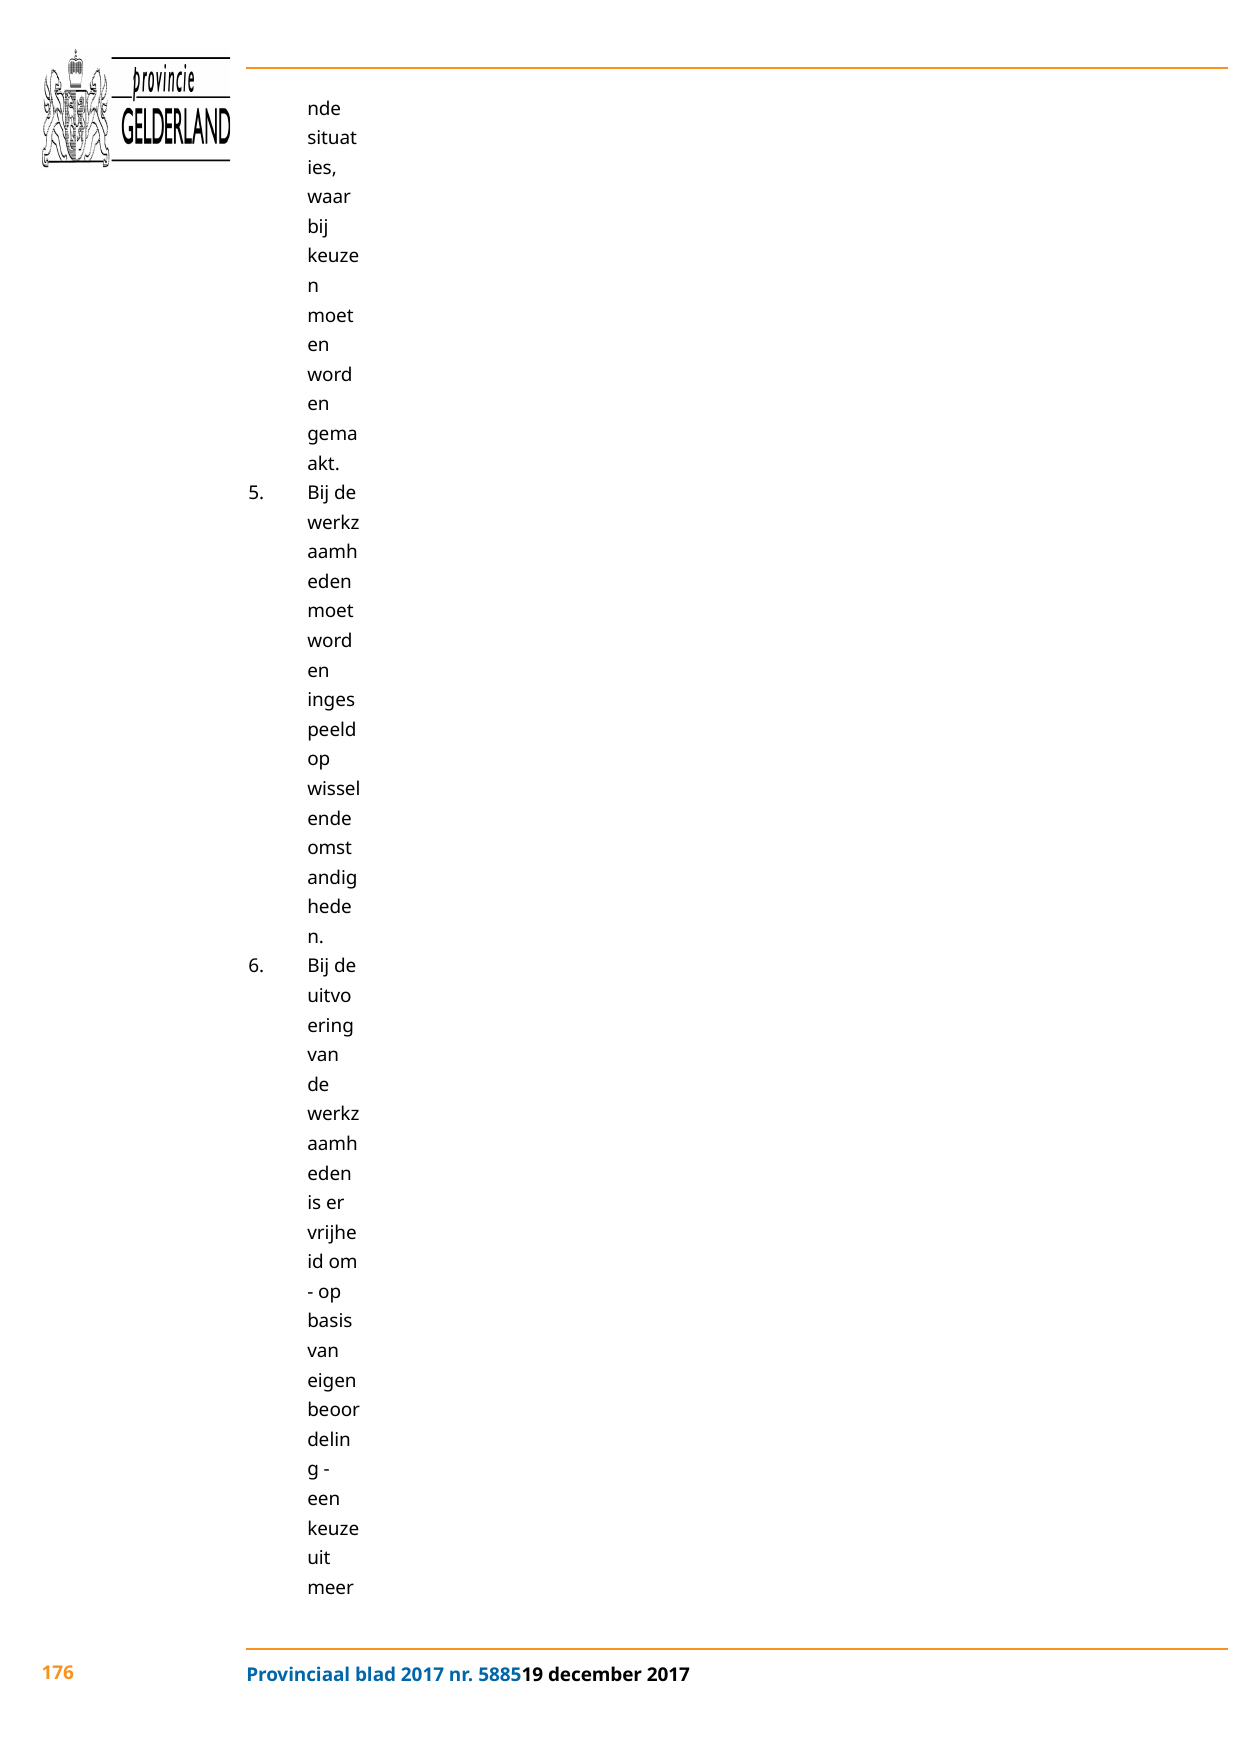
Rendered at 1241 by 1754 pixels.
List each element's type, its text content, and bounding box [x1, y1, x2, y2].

table_cell [1039, 95, 1152, 1600]
table_cell [700, 95, 813, 1600]
table_cell [813, 95, 926, 1600]
table_cell [587, 95, 700, 1600]
table_cell nde situaties, waarbij keuzen moeten worden gemaakt. Bij de werkzaamheden moet worden ingespeeld op wisselende omstandigheden. Bij de uitvoering van de werkzaamheden is er vrijheid om - op basis van eigen beoordeling - een keuze uit meer [248, 95, 361, 1600]
table_cell [361, 95, 474, 1600]
picture [41, 47, 231, 172]
table_cell [926, 95, 1038, 1600]
table_cell [474, 95, 587, 1600]
